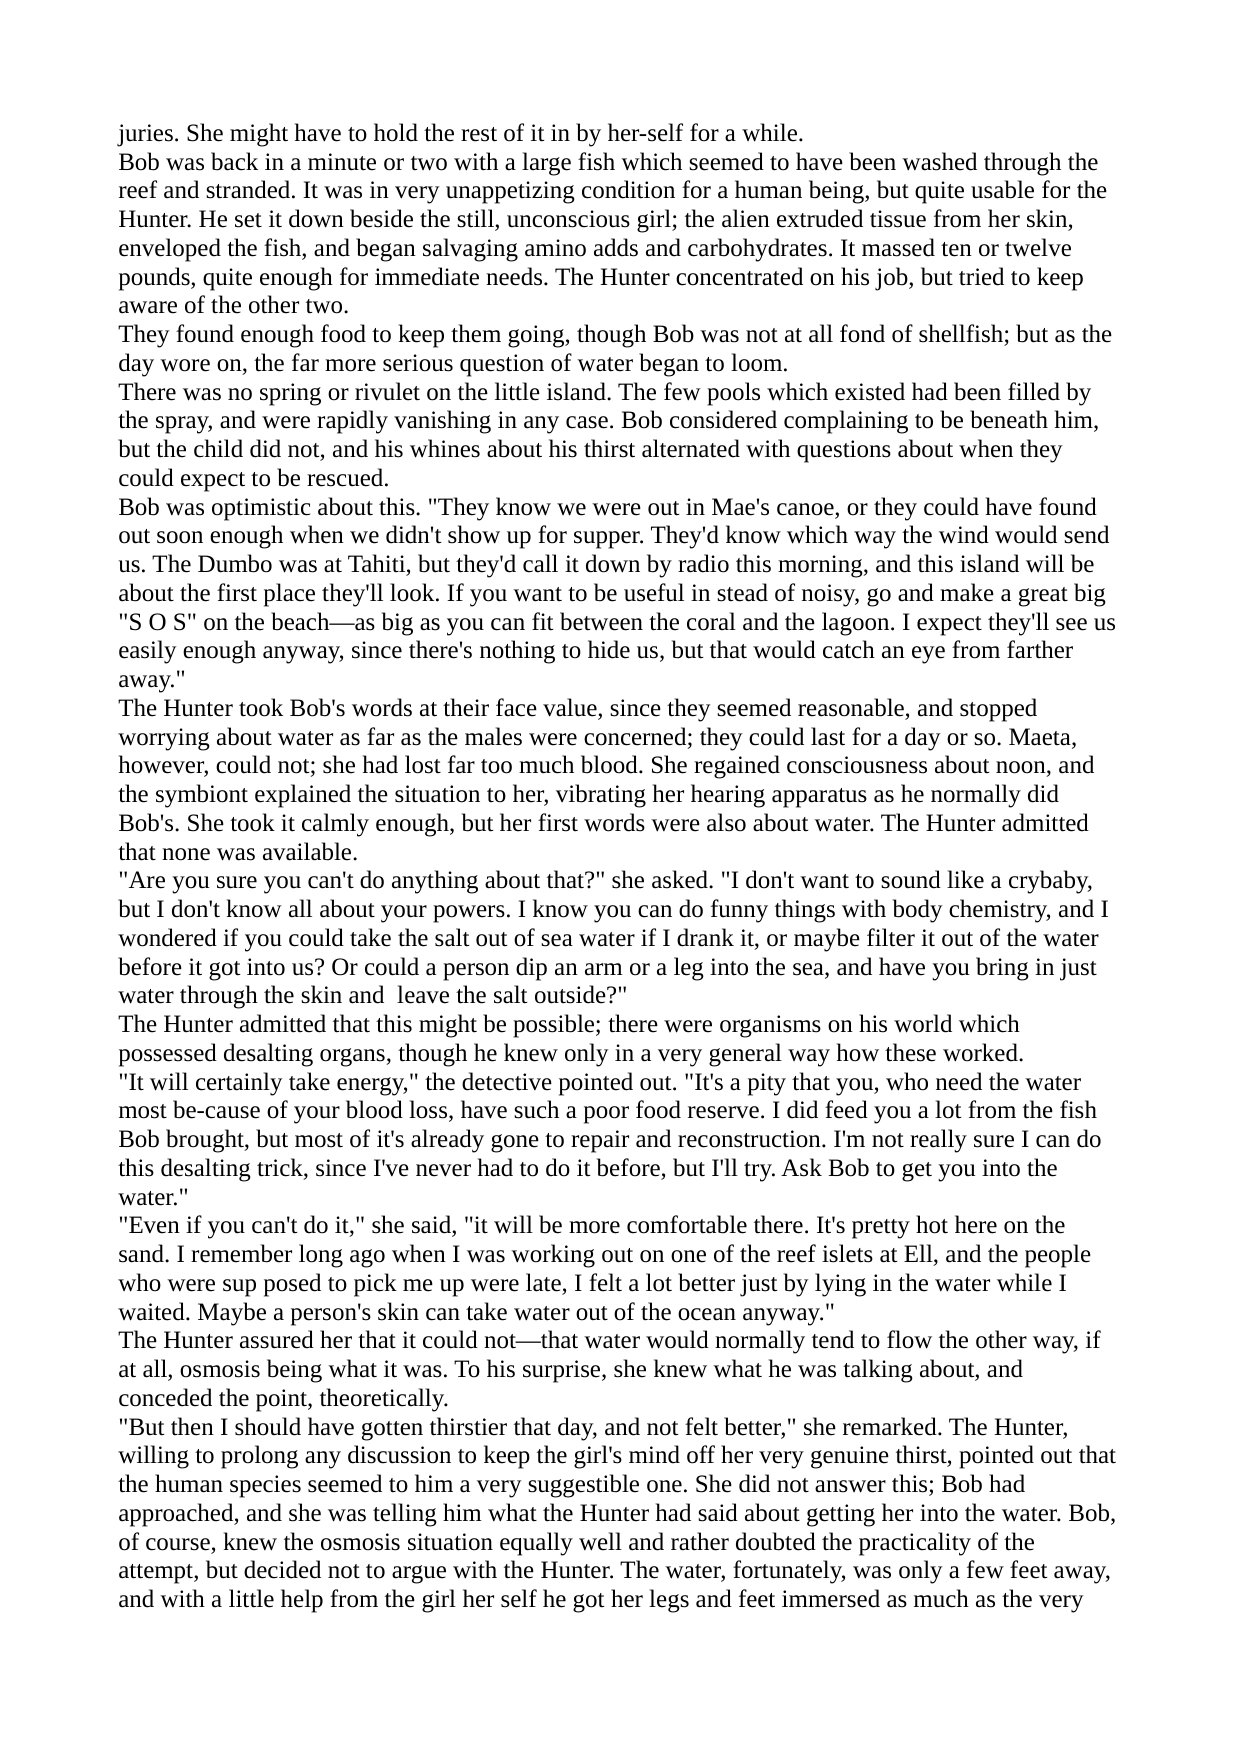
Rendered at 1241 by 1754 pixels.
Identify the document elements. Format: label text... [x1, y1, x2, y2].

text There was no spring or rivulet on the little island. The few pools which existed had been filled by the spray, and were rapidly vanishing in any case. Bob considered complaining to be beneath him, but the child did not, and his whines about his thirst alternated with questions about when they could expect to be rescued. [118, 377, 1122, 492]
text "But then I should have gotten thirstier that day, and not felt better," she remarked. The Hunter, willing to prolong any discussion to keep the girl's mind off her very genuine thirst, pointed out that the human species seemed to him a very suggestible one. She did not answer this; Bob had approached, and she was telling him what the Hunter had said about getting her into the water. Bob, of course, knew the osmosis situation equally well and rather doubted the practicality of the attempt, but decided not to argue with the Hunter. The water, fortunately, was only a few feet away, and with a little help from the girl her self he got her legs and feet immersed as much as the very [118, 1412, 1122, 1613]
text "Even if you can't do it," she said, "it will be more comfortable there. It's pretty hot here on the sand. I remember long ago when I was working out on one of the reef islets at Ell, and the people who were sup posed to pick me up were late, I felt a lot better just by lying in the water while I waited. Maybe a person's skin can take water out of the ocean anyway." [118, 1211, 1122, 1326]
text "It will certainly take energy," the detective pointed out. "It's a pity that you, who need the water most be-cause of your blood loss, have such a poor food reserve. I did feed you a lot from the fish Bob brought, but most of it's already gone to repair and reconstruction. I'm not really sure I can do this desalting trick, since I've never had to do it before, but I'll try. Ask Bob to get you into the water." [118, 1067, 1122, 1211]
text The Hunter assured her that it could not—that water would normally tend to flow the other way, if at all, osmosis being what it was. To his surprise, she knew what he was talking about, and conceded the point, theoretically. [118, 1326, 1122, 1412]
text They found enough food to keep them going, though Bob was not at all fond of shellfish; but as the day wore on, the far more serious question of water began to loom. [118, 319, 1122, 377]
text juries. She might have to hold the rest of it in by her-self for a while. [118, 118, 1122, 147]
text The Hunter admitted that this might be possible; there were organisms on his world which possessed desalting organs, though he knew only in a very general way how these worked. [118, 1009, 1122, 1067]
text Bob was optimistic about this. "They know we were out in Mae's canoe, or they could have found out soon enough when we didn't show up for supper. They'd know which way the wind would send us. The Dumbo was at Tahiti, but they'd call it down by radio this morning, and this island will be about the first place they'll look. If you want to be useful in stead of noisy, go and make a great big "S O S" on the beach—as big as you can fit between the coral and the lagoon. I expect they'll see us easily enough anyway, since there's nothing to hide us, but that would catch an eye from farther away." [118, 492, 1122, 693]
text The Hunter took Bob's words at their face value, since they seemed reasonable, and stopped worrying about water as far as the males were concerned; they could last for a day or so. Maeta, however, could not; she had lost far too much blood. She regained consciousness about noon, and the symbiont explained the situation to her, vibrating her hearing apparatus as he normally did Bob's. She took it calmly enough, but her first words were also about water. The Hunter admitted that none was available. [118, 693, 1122, 866]
text "Are you sure you can't do anything about that?" she asked. "I don't want to sound like a crybaby, but I don't know all about your powers. I know you can do funny things with body chemistry, and I wondered if you could take the salt out of sea water if I drank it, or maybe filter it out of the water before it got into us? Or could a person dip an arm or a leg into the sea, and have you bring in just water through the skin and leave the salt outside?" [118, 866, 1122, 1009]
text Bob was back in a minute or two with a large fish which seemed to have been washed through the reef and stranded. It was in very unappetizing condition for a human being, but quite usable for the Hunter. He set it down beside the still, unconscious girl; the alien extruded tissue from her skin, enveloped the fish, and began salvaging amino adds and carbohydrates. It massed ten or twelve pounds, quite enough for immediate needs. The Hunter concentrated on his job, but tried to keep aware of the other two. [118, 147, 1122, 319]
